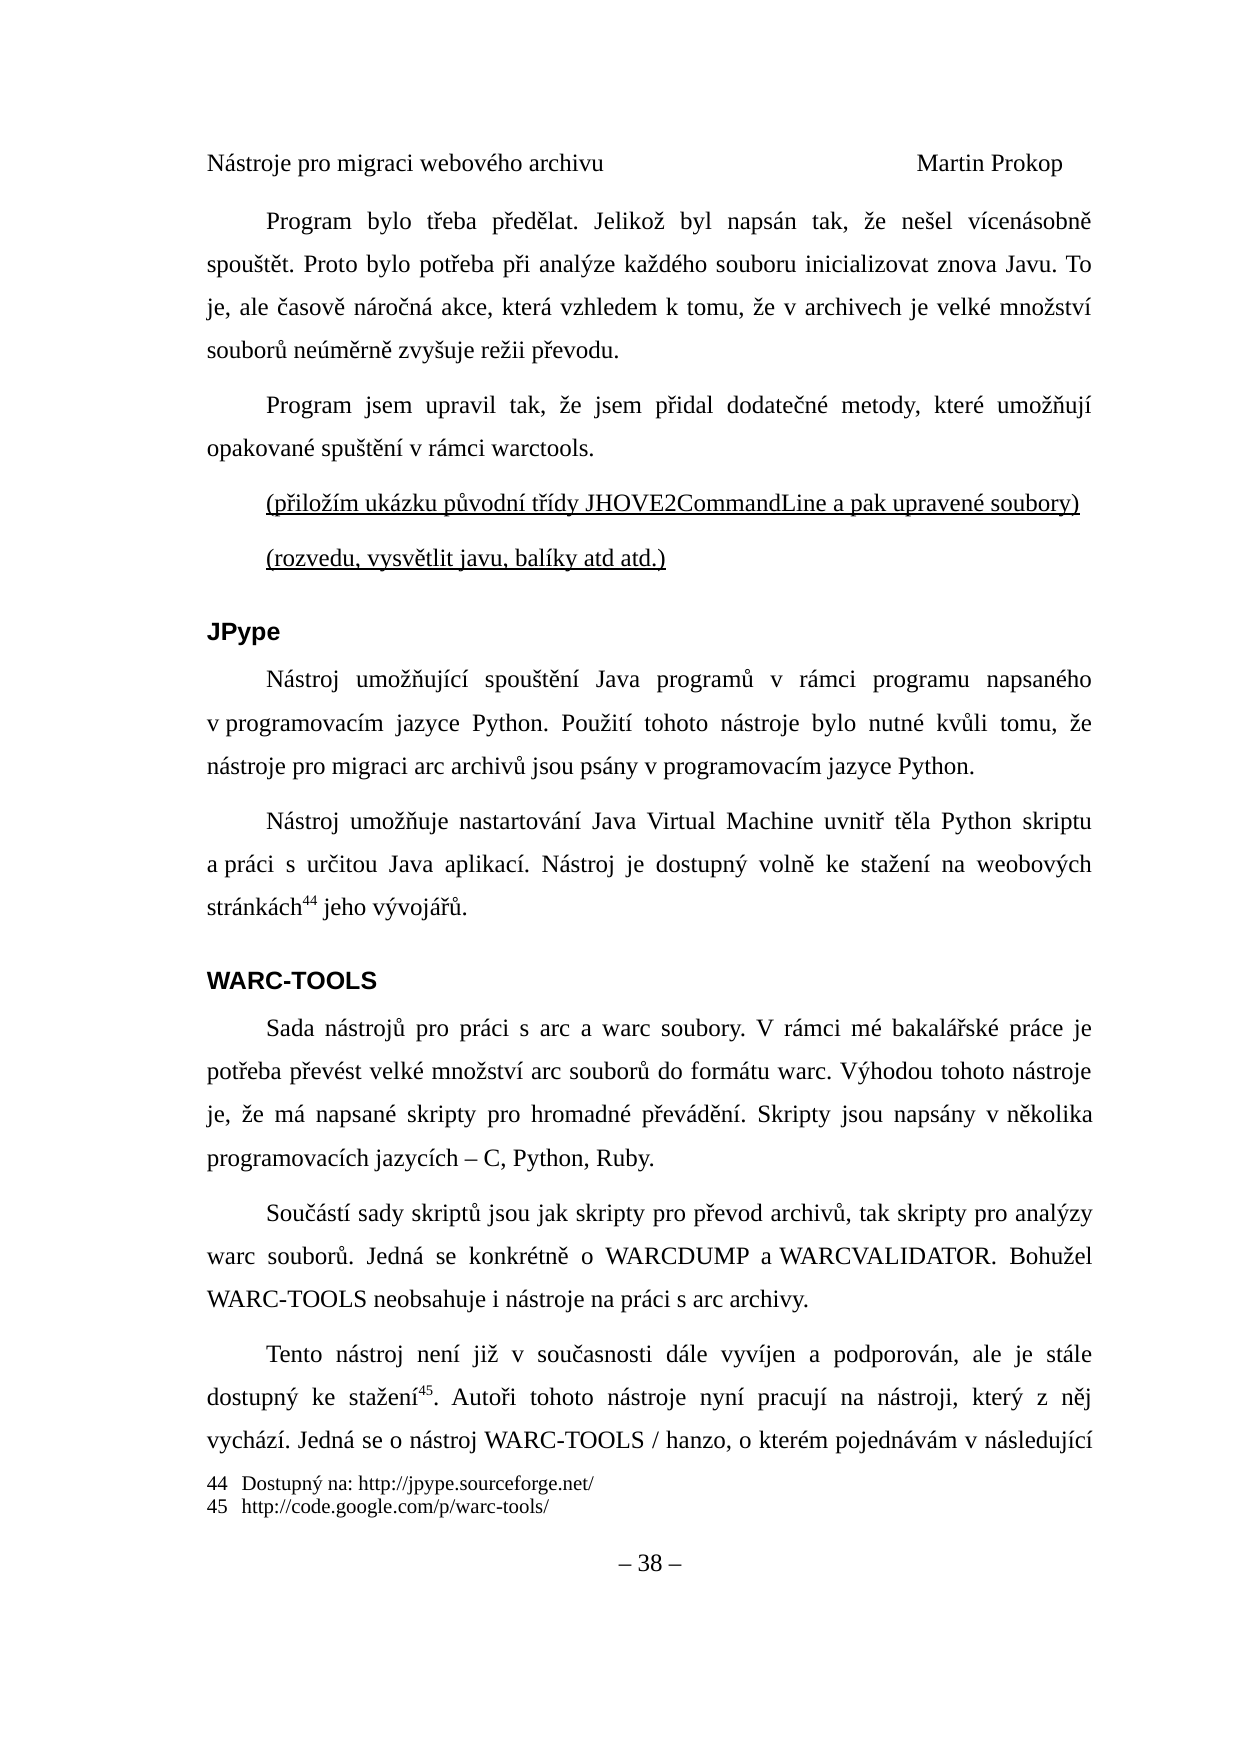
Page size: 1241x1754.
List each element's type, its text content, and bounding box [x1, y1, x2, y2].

text Program jsem upravil tak, že jsem přidal dodatečné metody, které umožňují opakované spuštění v rámci warctools. [207, 390, 1093, 462]
text http://code.google.com/p/warc-tools/ [207, 1494, 1093, 1518]
text Nástroj umožňuje nastartování Java Virtual Machine uvnitř těla Python skriptu a práci s určitou Java aplikací. Nástroj je dostupný volně ke stažení na weobových stránkách jeho vývojářů. [207, 806, 1093, 921]
text Součástí sady skriptů jsou jak skripty pro převod archivů, tak skripty pro analýzy warc souborů. Jedná se konkrétně o WARCDUMP a WARCVALIDATOR. Bohužel WARC-TOOLS neobsahuje i nástroje na práci s arc archivy. [207, 1198, 1093, 1313]
subtitle WARC-TOOLS [207, 966, 1093, 995]
text Program bylo třeba předělat. Jelikož byl napsán tak, že nešel vícenásobně spouštět. Proto bylo potřeba při analýze každého souboru inicializovat znova Javu. To je, ale časově náročná akce, která vzhledem k tomu, že v archivech je velké množství souborů neúměrně zvyšuje režii převodu. [207, 206, 1093, 364]
subtitle JPype [207, 617, 1093, 646]
text Nástroj umožňující spouštění Java programů v rámci programu napsaného v programovacím jazyce Python. Použití tohoto nástroje bylo nutné kvůli tomu, že nástroje pro migraci arc archivů jsou psány v programovacím jazyce Python. [207, 664, 1093, 779]
text Tento nástroj není již v současnosti dále vyvíjen a podporován, ale je stále dostupný ke stažení. Autoři tohoto nástroje nyní pracují na nástroji, který z něj vychází. Jedná se o nástroj WARC-TOOLS / hanzo, o kterém pojednávám v následující [207, 1339, 1093, 1454]
text Dostupný na: http://jpype.sourceforge.net/ [207, 1470, 1093, 1494]
text Sada nástrojů pro práci s arc a warc soubory. V rámci mé bakalářské práce je potřeba převést velké množství arc souborů do formátu warc. Výhodou tohoto nástroje je, že má napsané skripty pro hromadné převádění. Skripty jsou napsány v několika programovacích jazycích – C, Python, Ruby. [207, 1013, 1093, 1171]
text (přiložím ukázku původní třídy JHOVE2CommandLine a pak upravené soubory) [207, 488, 1093, 517]
text (rozvedu, vysvětlit javu, balíky atd atd.) [207, 543, 1093, 572]
